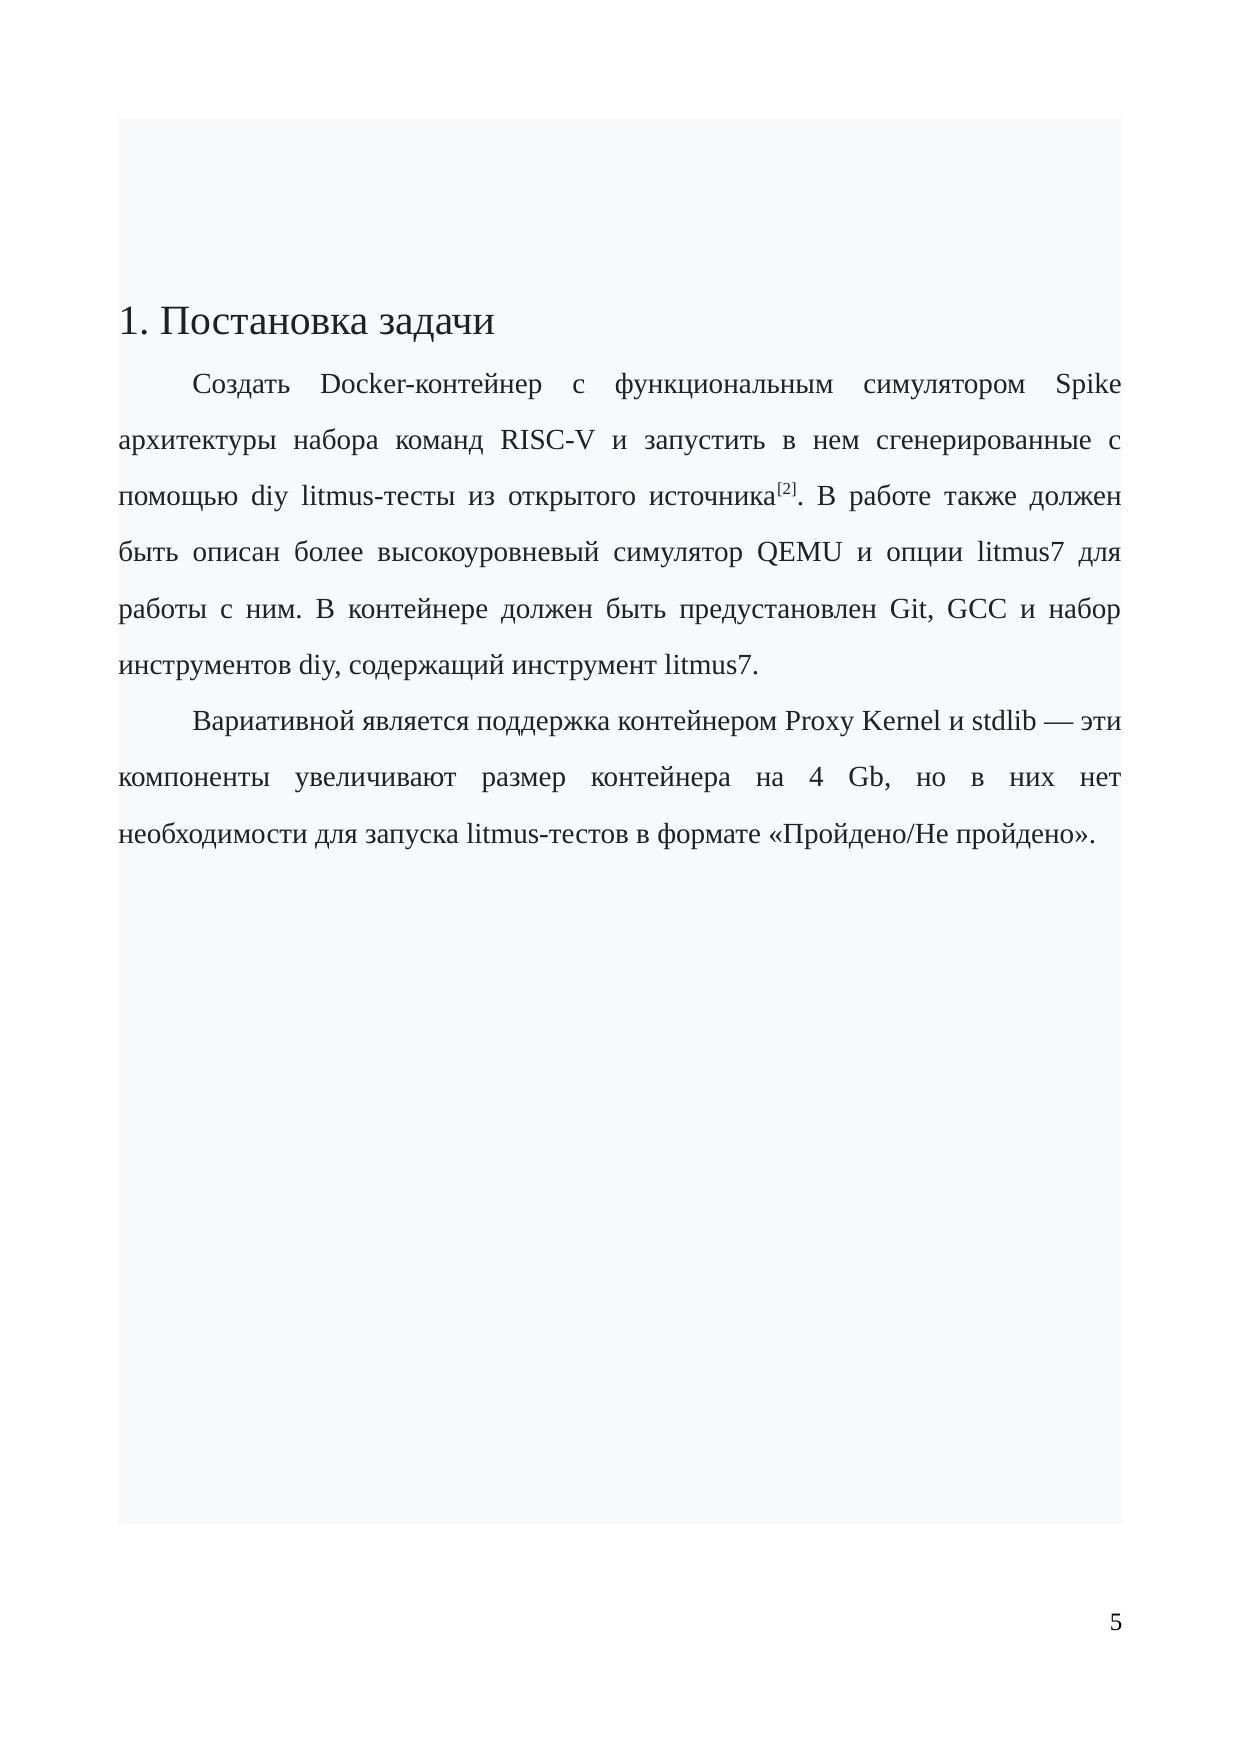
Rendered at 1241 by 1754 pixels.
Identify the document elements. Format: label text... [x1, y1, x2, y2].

text 1. Постановка задачи [118, 287, 1122, 343]
text Вариативной является поддержка контейнером Proxy Kernel и stdlib — эти компоненты увеличивают размер контейнера на 4 Gb, но в них нет необходимости для запуска litmus-тестов в формате «Пройдено/Не пройдено». [118, 681, 1122, 849]
text Создать Docker-контейнер с функциональным симулятором Spike архитектуры набора команд RISC-V и запустить в нем сгенерированные с помощью diy litmus-тесты из открытого источника[2]. В работе также должен быть описан более высокоуровневый симулятор QEMU и опции litmus7 для работы с ним. В контейнере должен быть предустановлен Git, GCC и набор инструментов diy, содержащий инструмент litmus7. [118, 343, 1122, 681]
